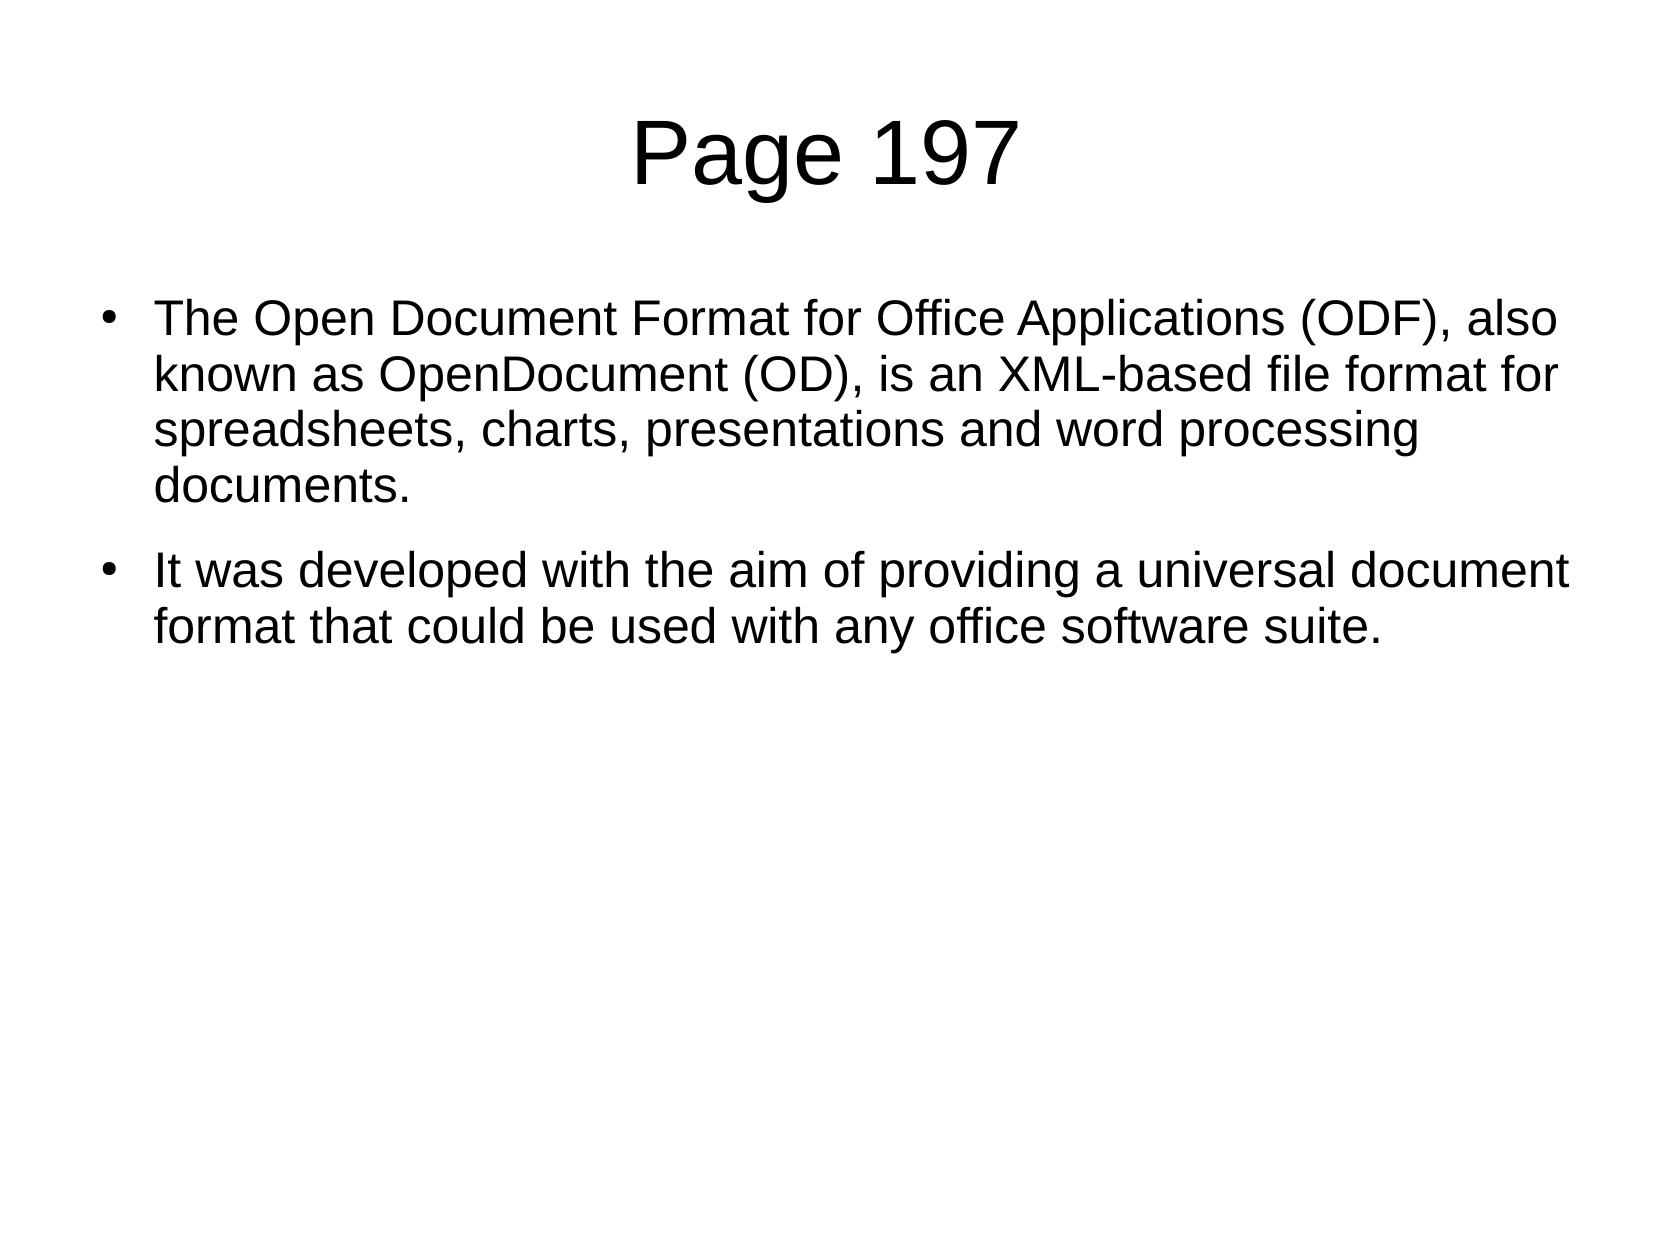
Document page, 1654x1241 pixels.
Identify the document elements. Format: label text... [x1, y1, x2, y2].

list The Open Document Format for Office Applications (ODF), also known as OpenDocument (OD), is an XML-based file format for spreadsheets, charts, presentations and word processing documents. It was developed with the aim of providing a universal document format that could be used with any office software suite. [82, 290, 1571, 1109]
title Page 197 [82, 49, 1571, 257]
